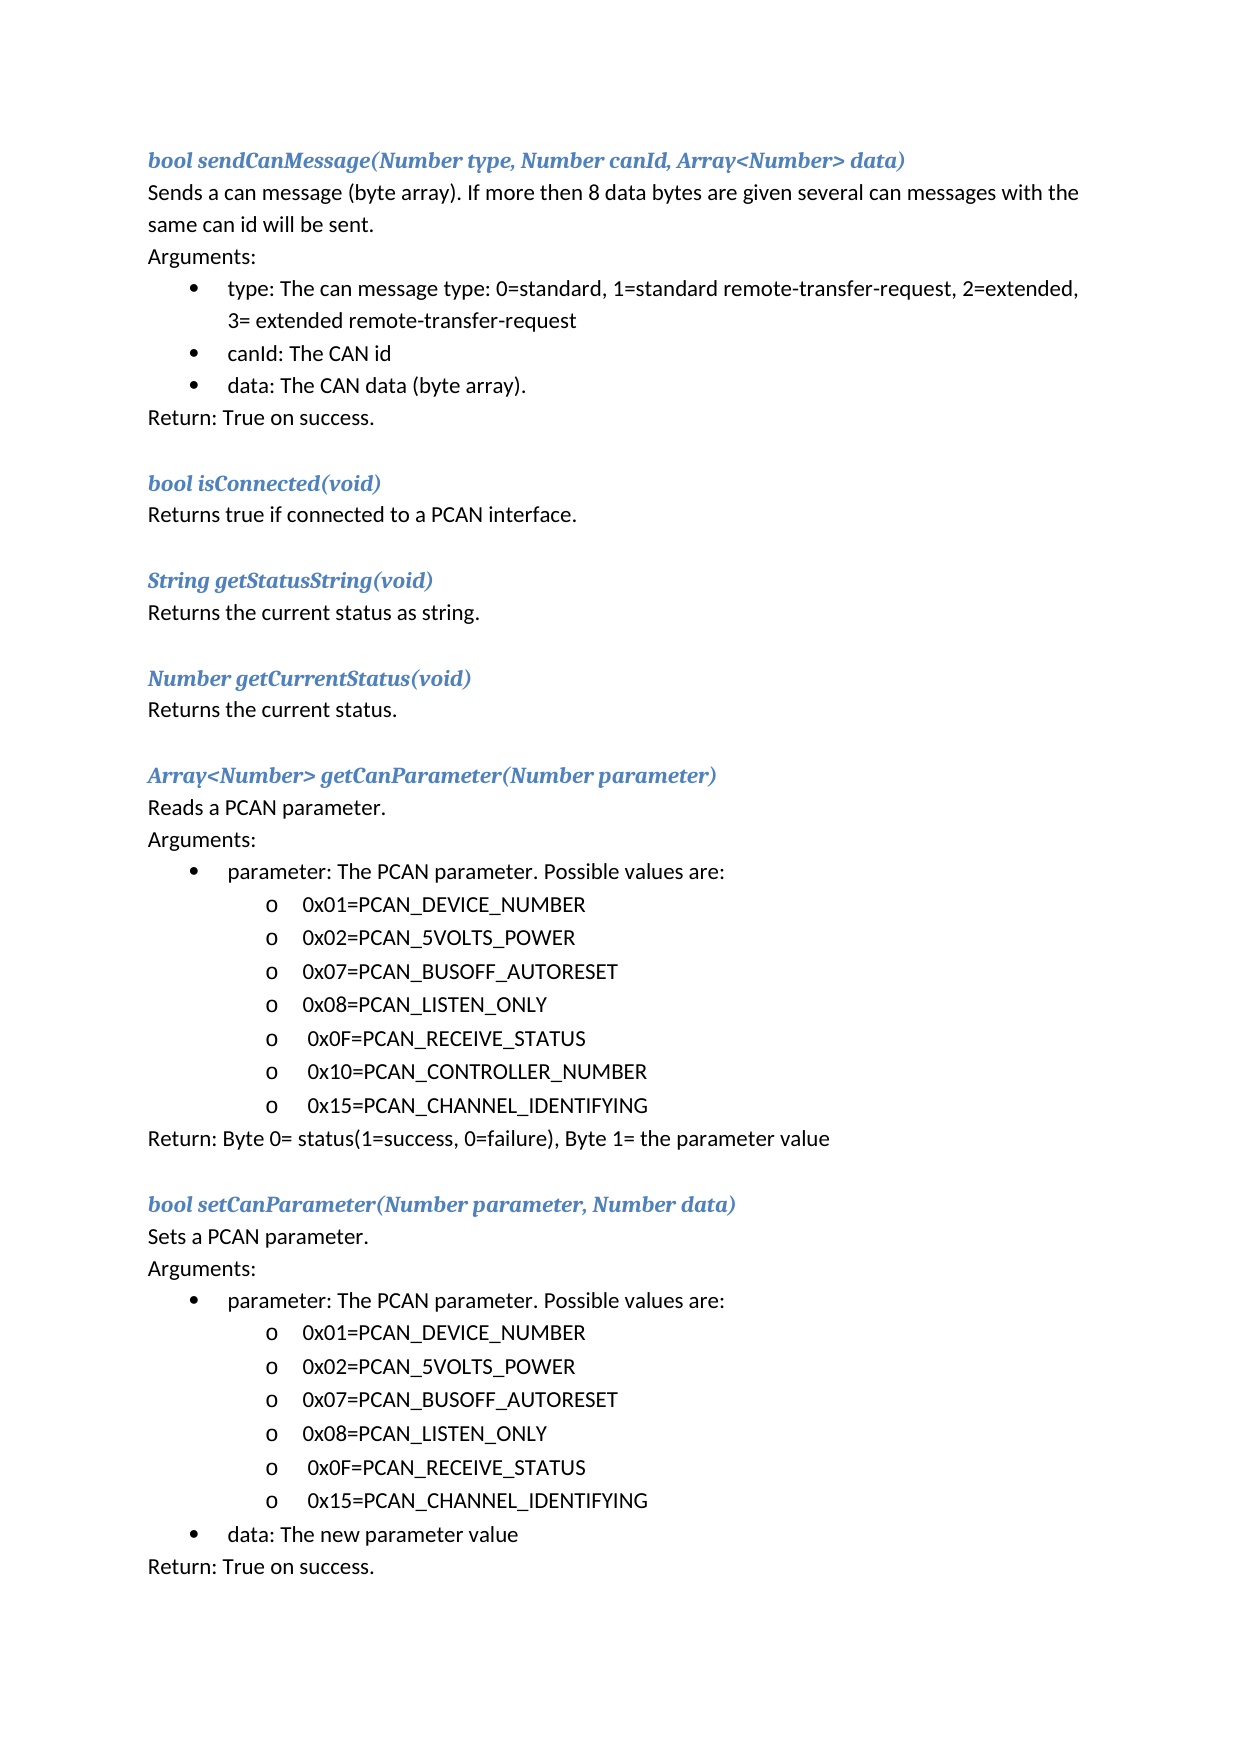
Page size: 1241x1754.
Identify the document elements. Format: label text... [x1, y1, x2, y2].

subtitle Number getCurrentStatus(void) [148, 665, 1093, 692]
text Return: True on success. [148, 1552, 1093, 1580]
subtitle bool setCanParameter(Number parameter, Number data) [148, 1192, 1093, 1218]
list 0x15=PCAN_CHANNEL_IDENTIFYING [265, 1486, 1093, 1515]
list parameter: The PCAN parameter. Possible values are: [190, 1286, 1093, 1314]
text Sets a PCAN parameter. [148, 1222, 1093, 1250]
list 0x01=PCAN_DEVICE_NUMBER [265, 890, 1093, 919]
list data: The CAN data (byte array). [190, 371, 1093, 399]
subtitle bool isConnected(void) [148, 470, 1093, 497]
list 0x0F=PCAN_RECEIVE_STATUS [265, 1024, 1093, 1053]
list type: The can message type: 0=standard, 1=standard remote-transfer-request, 2=extended, 3= extended remote-transfer-request [190, 274, 1093, 334]
list 0x15=PCAN_CHANNEL_IDENTIFYING [265, 1091, 1093, 1120]
subtitle bool sendCanMessage(Number type, Number canId, Array<Number> data) [148, 148, 1093, 174]
text Return: True on success. [148, 403, 1093, 431]
list 0x0F=PCAN_RECEIVE_STATUS [265, 1453, 1093, 1482]
text Arguments: [148, 1254, 1093, 1282]
text Sends a can message (byte array). If more then 8 data bytes are given several can messages with the same can id will be sent. [148, 178, 1093, 238]
subtitle String getStatusString(void) [148, 568, 1093, 594]
text Reads a PCAN parameter. [148, 793, 1093, 821]
text Return: Byte 0= status(1=success, 0=failure), Byte 1= the parameter value [148, 1124, 1093, 1152]
list 0x02=PCAN_5VOLTS_POWER [265, 923, 1093, 952]
list 0x02=PCAN_5VOLTS_POWER [265, 1352, 1093, 1381]
list 0x08=PCAN_LISTEN_ONLY [265, 1419, 1093, 1448]
text Returns true if connected to a PCAN interface. [148, 501, 1093, 529]
list canId: The CAN id [190, 339, 1093, 367]
text Returns the current status. [148, 696, 1093, 724]
list parameter: The PCAN parameter. Possible values are: [190, 857, 1093, 886]
list 0x10=PCAN_CONTROLLER_NUMBER [265, 1057, 1093, 1087]
list 0x07=PCAN_BUSOFF_AUTORESET [265, 1386, 1093, 1415]
list 0x07=PCAN_BUSOFF_AUTORESET [265, 957, 1093, 986]
list data: The new parameter value [190, 1520, 1093, 1548]
list 0x01=PCAN_DEVICE_NUMBER [265, 1318, 1093, 1348]
text Arguments: [148, 825, 1093, 853]
text Arguments: [148, 242, 1093, 270]
subtitle Array<Number> getCanParameter(Number parameter) [148, 763, 1093, 789]
list 0x08=PCAN_LISTEN_ONLY [265, 990, 1093, 1019]
text Returns the current status as string. [148, 598, 1093, 626]
